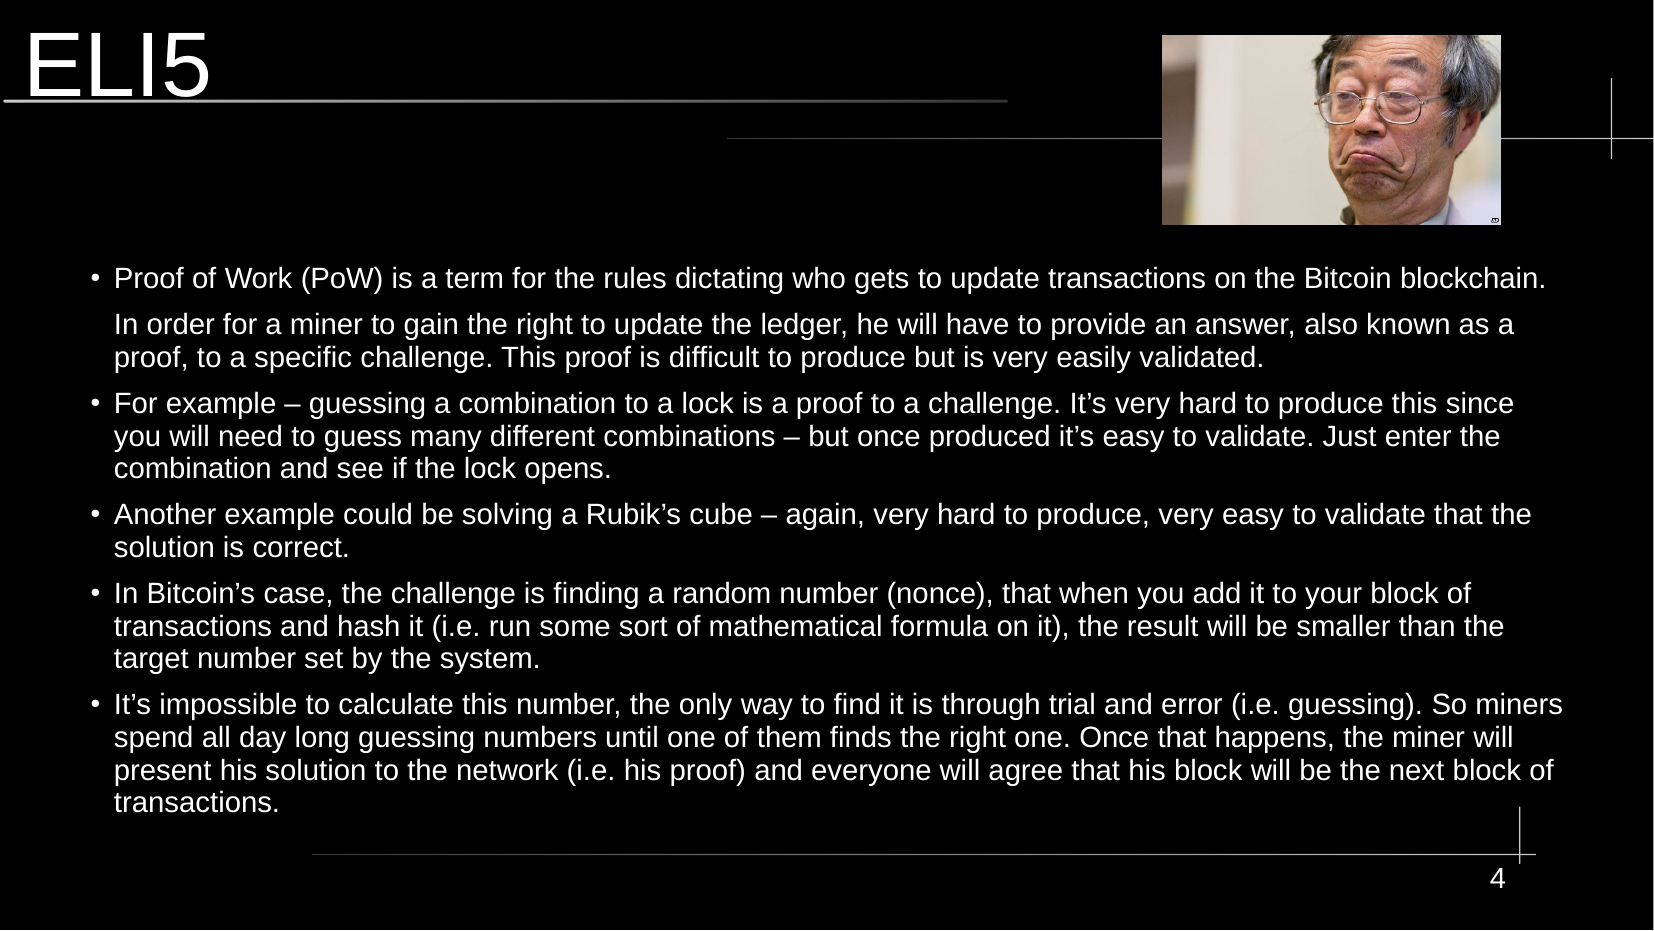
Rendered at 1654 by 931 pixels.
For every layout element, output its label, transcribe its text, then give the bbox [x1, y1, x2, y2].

list Proof of Work (PoW) is a term for the rules dictating who gets to update transactions on the Bitcoin blockchain. In order for a miner to gain the right to update the ledger, he will have to provide an answer, also known as a proof, to a specific challenge. This proof is difficult to produce but is very easily validated. For example – guessing a combination to a lock is a proof to a challenge. It’s very hard to produce this since you will need to guess many different combinations – but once produced it’s easy to validate. Just enter the combination and see if the lock opens. Another example could be solving a Rubik’s cube – again, very hard to produce, very easy to validate that the solution is correct. In Bitcoin’s case, the challenge is finding a random number (nonce), that when you add it to your block of transactions and hash it (i.e. run some sort of mathematical formula on it), the result will be smaller than the target number set by the system. It’s impossible to calculate this number, the only way to find it is through trial and error (i.e. guessing). So miners spend all day long guessing numbers until one of them finds the right one. Once that happens, the miner will present his solution to the network (i.e. his proof) and everyone will agree that his block will be the next block of transactions. [82, 262, 1571, 826]
title ELI5 [23, 11, 1589, 119]
picture [1162, 35, 1501, 226]
